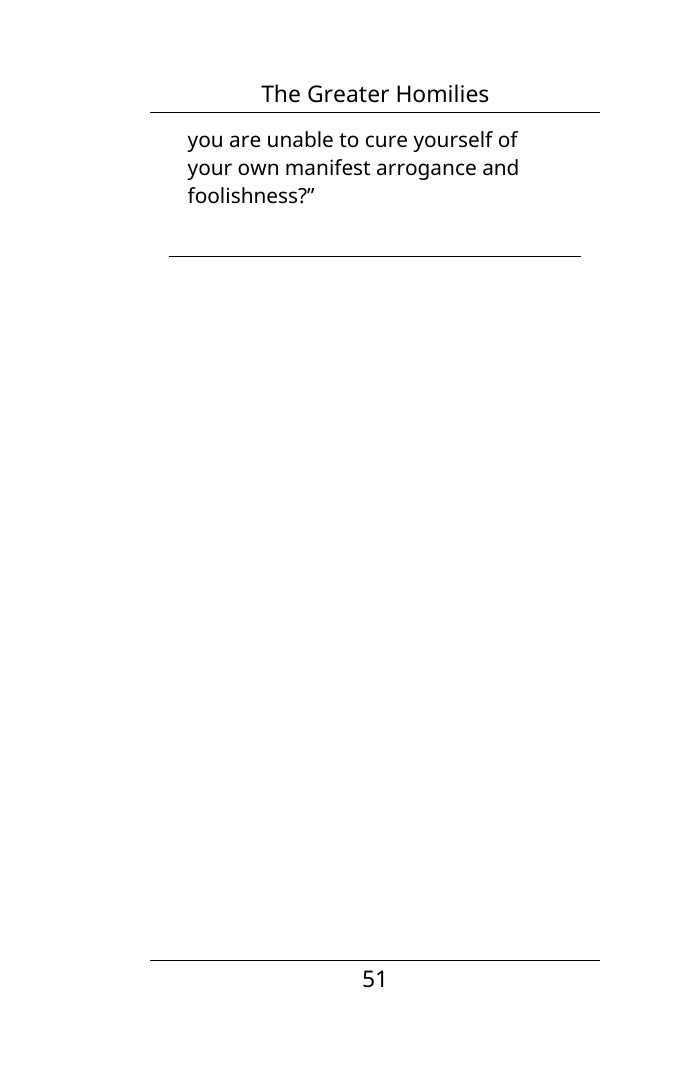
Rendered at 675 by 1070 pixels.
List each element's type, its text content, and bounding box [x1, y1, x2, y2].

text you are unable to cure yourself of your own manifest arrogance and foolishness?” [187, 125, 562, 210]
